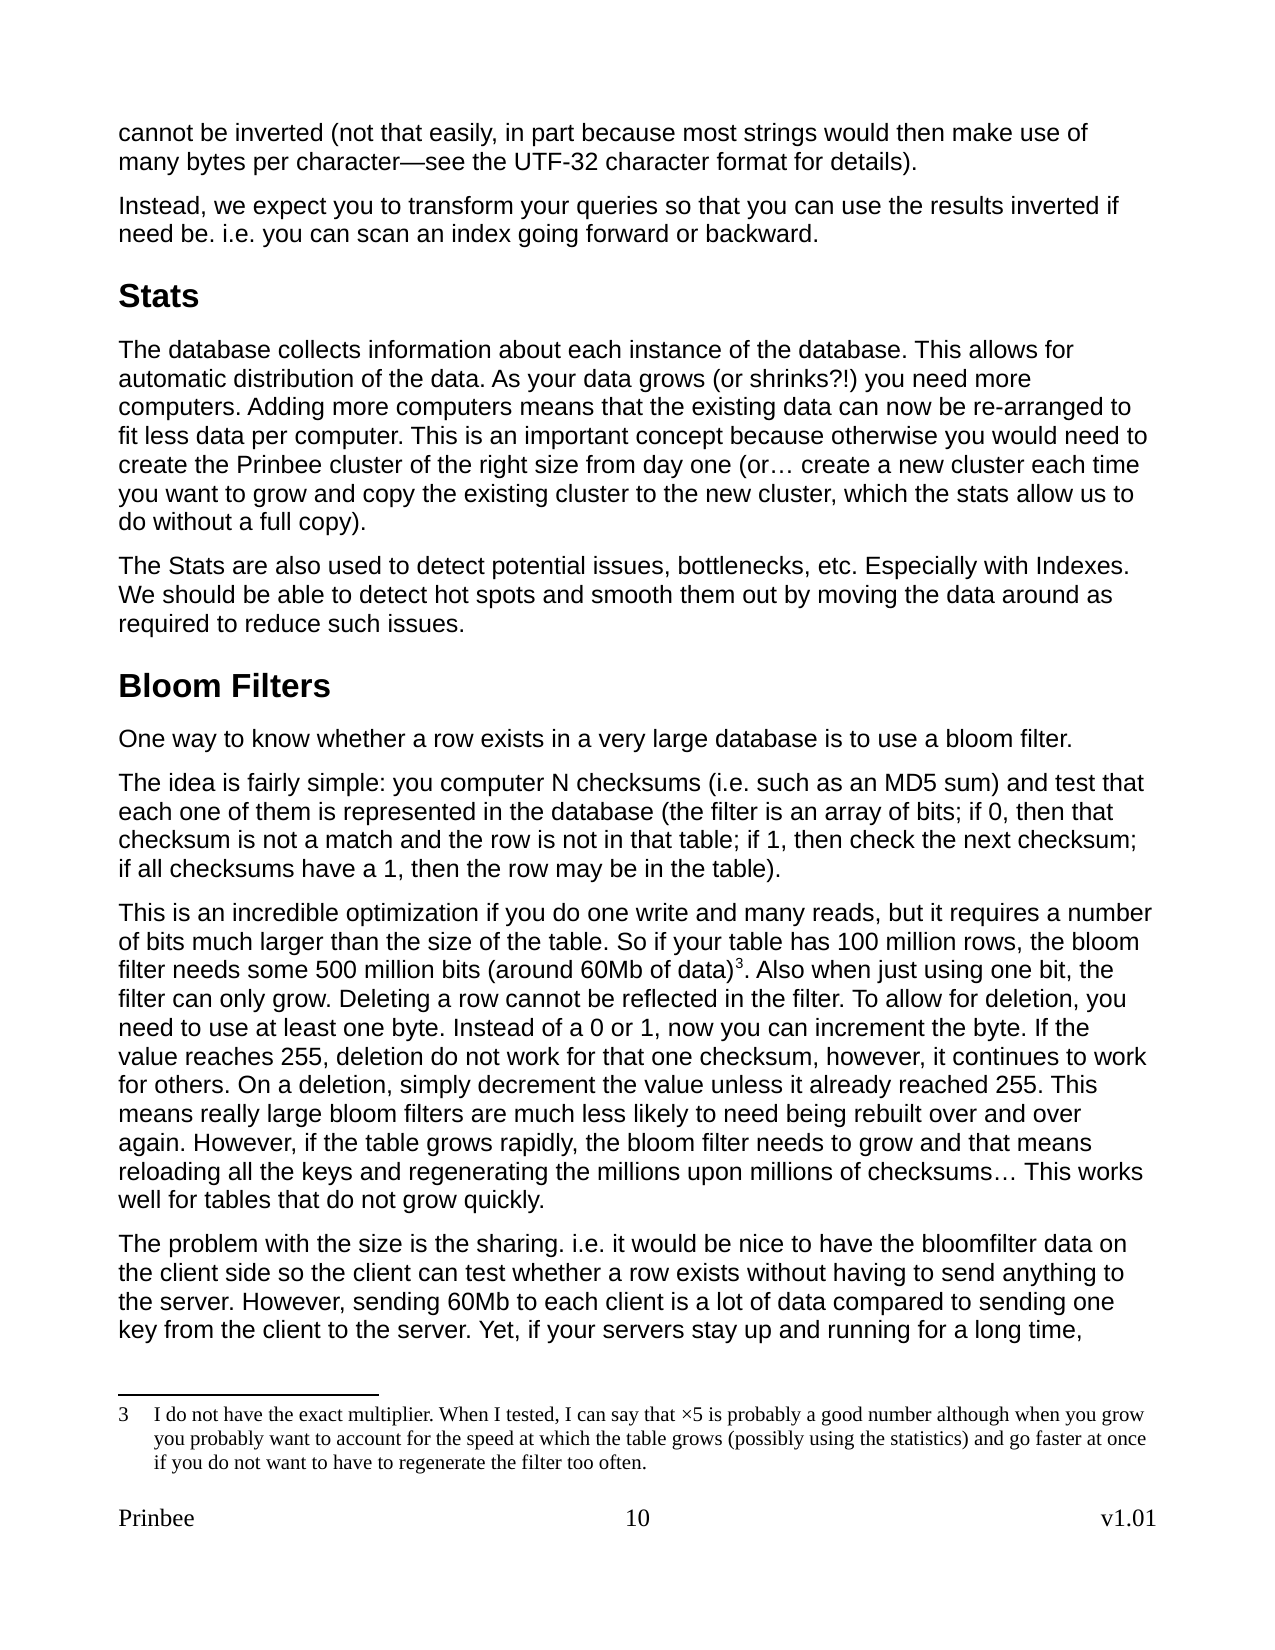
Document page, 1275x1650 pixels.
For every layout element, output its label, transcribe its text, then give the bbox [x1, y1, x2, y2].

text cannot be inverted (not that easily, in part because most strings would then make use of many bytes per character—see the UTF-32 character format for details). [118, 118, 1157, 176]
text One way to know whether a row exists in a very large database is to use a bloom filter. [118, 724, 1157, 753]
subtitle Stats [118, 276, 1157, 315]
text The problem with the size is the sharing. i.e. it would be nice to have the bloomfilter data on the client side so the client can test whether a row exists without having to send anything to the server. However, sending 60Mb to each client is a lot of data compared to sending one key from the client to the server. Yet, if your servers stay up and running for a long time, [118, 1229, 1157, 1344]
text The Stats are also used to detect potential issues, bottlenecks, etc. Especially with Indexes. We should be able to detect hot spots and smooth them out by moving the data around as required to reduce such issues. [118, 551, 1157, 637]
text The idea is fairly simple: you computer N checksums (i.e. such as an MD5 sum) and test that each one of them is represented in the database (the filter is an array of bits; if 0, then that checksum is not a match and the row is not in that table; if 1, then check the next checksum; if all checksums have a 1, then the row may be in the table). [118, 768, 1157, 883]
text I do not have the exact multiplier. When I tested, I can say that ×5 is probably a good number although when you grow you probably want to account for the speed at which the table grows (possibly using the statistics) and go faster at once if you do not want to have to regenerate the filter too often. [118, 1401, 1157, 1474]
text The database collects information about each instance of the database. This allows for automatic distribution of the data. As your data grows (or shrinks?!) you need more computers. Adding more computers means that the existing data can now be re-arranged to fit less data per computer. This is an important concept because otherwise you would need to create the Prinbee cluster of the right size from day one (or… create a new cluster each time you want to grow and copy the existing cluster to the new cluster, which the stats allow us to do without a full copy). [118, 335, 1157, 536]
text Instead, we expect you to transform your queries so that you can use the results inverted if need be. i.e. you can scan an index going forward or backward. [118, 191, 1157, 248]
text This is an incredible optimization if you do one write and many reads, but it requires a number of bits much larger than the size of the table. So if your table has 100 million rows, the bloom filter needs some 500 million bits (around 60Mb of data). Also when just using one bit, the filter can only grow. Deleting a row cannot be reflected in the filter. To allow for deletion, you need to use at least one byte. Instead of a 0 or 1, now you can increment the byte. If the value reaches 255, deletion do not work for that one checksum, however, it continues to work for others. On a deletion, simply decrement the value unless it already reached 255. This means really large bloom filters are much less likely to need being rebuilt over and over again. However, if the table grows rapidly, the bloom filter needs to grow and that means reloading all the keys and regenerating the millions upon millions of checksums… This works well for tables that do not grow quickly. [118, 898, 1157, 1214]
subtitle Bloom Filters [118, 666, 1157, 704]
